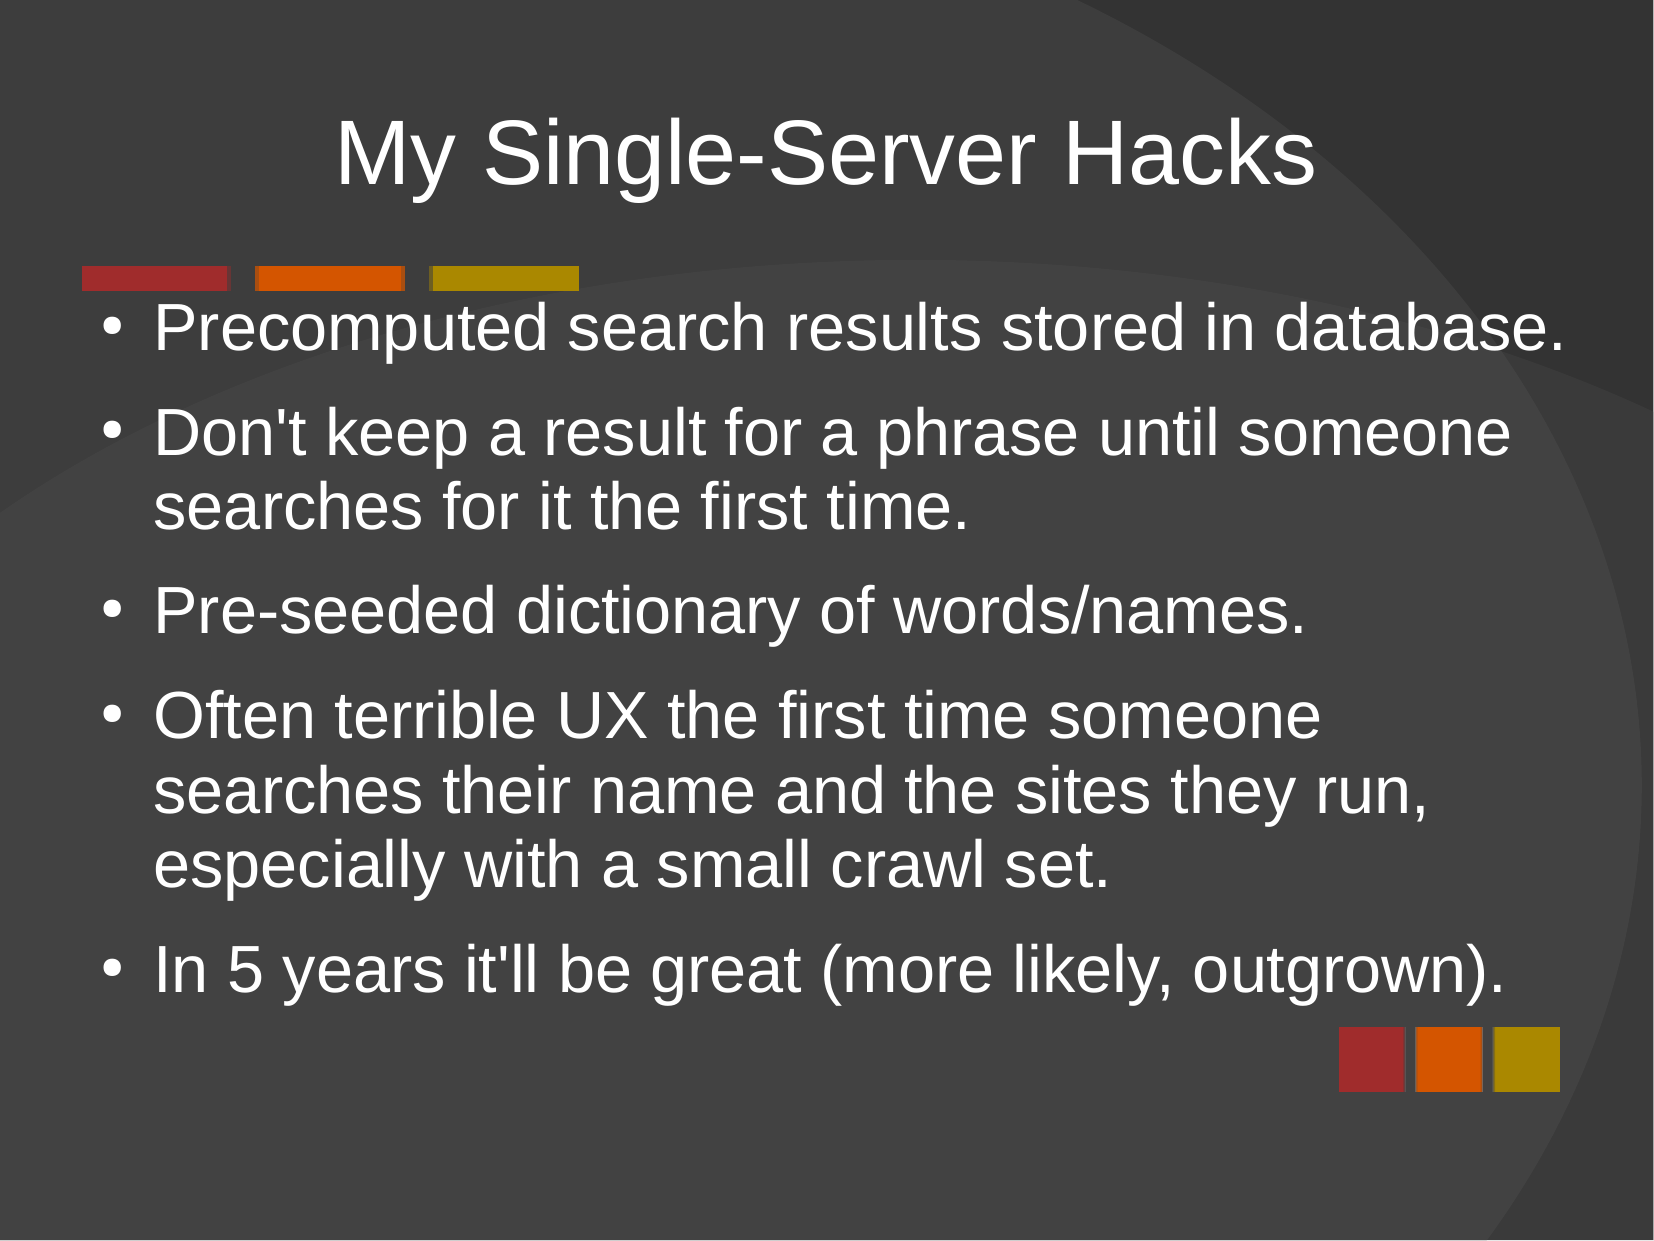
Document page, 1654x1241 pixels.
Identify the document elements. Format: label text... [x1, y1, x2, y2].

picture [82, 266, 579, 290]
list Precomputed search results stored in database. Don't keep a result for a phrase until someone searches for it the first time. Pre-seeded dictionary of words/names. Often terrible UX the first time someone searches their name and the sites they run, especially with a small crawl set. In 5 years it'll be great (more likely, outgrown). [82, 290, 1571, 1010]
picture [1339, 1027, 1560, 1092]
title My Single-Server Hacks [82, 49, 1571, 257]
